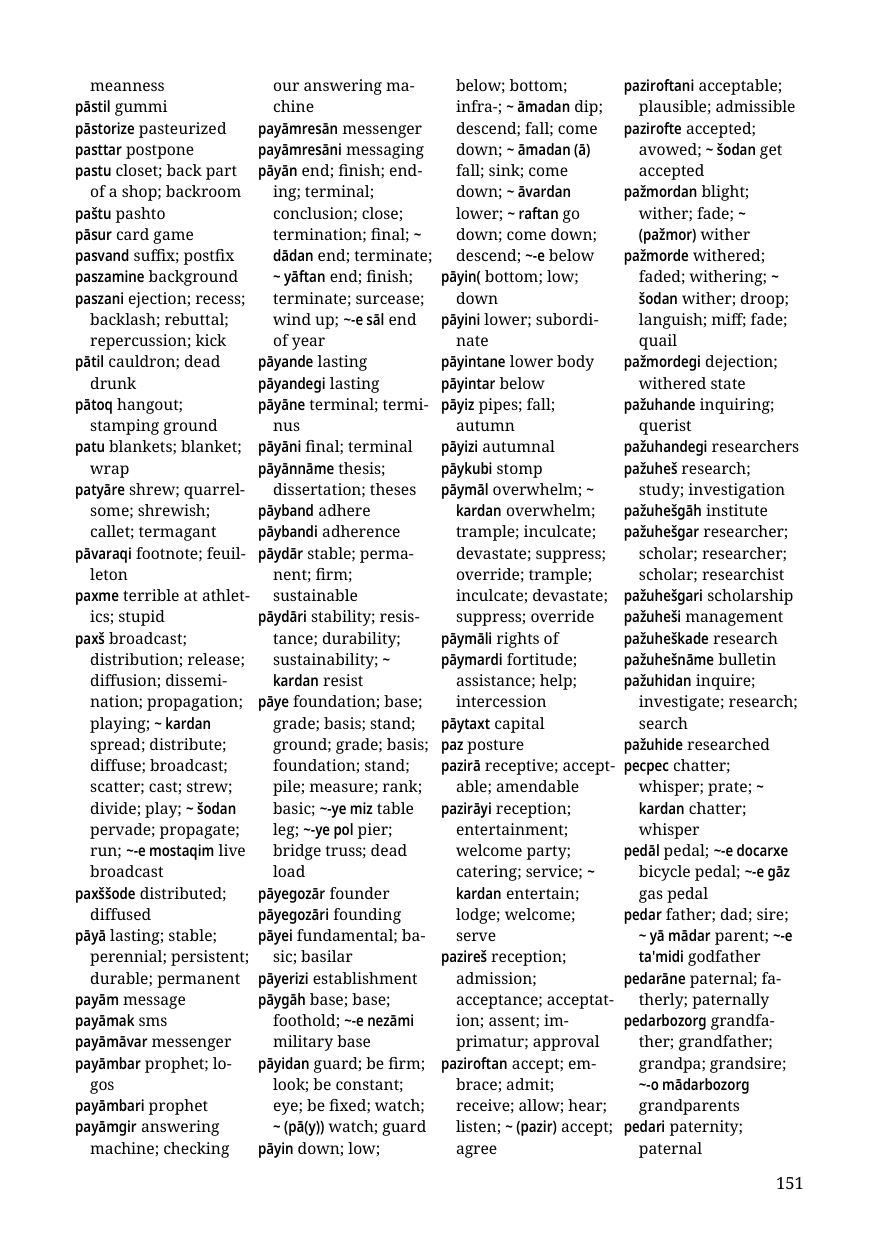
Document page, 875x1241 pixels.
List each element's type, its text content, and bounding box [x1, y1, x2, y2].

text paziroftani acceptable; plau­sible; admissible [624, 75, 799, 117]
text pažuhandegi researchers [624, 436, 799, 457]
text pažuhide researched [624, 734, 799, 755]
text payāmbar prophet; lo­gos [75, 1052, 250, 1095]
text pažuhešgari scholarship [624, 585, 799, 606]
text pāstil gummi [75, 96, 250, 117]
text pāyin( bottom; low; down [441, 266, 616, 309]
text pāygāh base; base; foothold; ~-e nezāmi mili­tary base [258, 989, 433, 1052]
text pāyānnāme thesis; dissertat­ion; theses [258, 457, 433, 500]
text pāyān end; finish; end­ing; ter­minal; conclusion; close; ter­mination; final; ~ dādan end; terminate; ~ yāftan end; fin­ish; termin­ate; surcease; wind up; ~-e sāl end of year [258, 160, 433, 351]
text pāyegozār founder [258, 882, 433, 904]
text pāyin down; low; [258, 1137, 433, 1159]
text pažmordan blight; wither; fade; ~ (pažmor) wither [624, 181, 799, 245]
text pāydāri stability; resis­tance; durability; sustain­ability; ~ kardan resist [258, 606, 433, 691]
text pāymāli rights of [441, 627, 616, 649]
text pazirāyi reception; enter­tainment; welcome party; catering; service; ~ kardan entertain; lodge; welcome; serve [441, 797, 616, 946]
text pažuhešgāh institute [624, 500, 799, 521]
text pedarbozorg grandfa­ther; grandfather; grandpa; grand­sire; ~-o mādarbozorg grandpar­ents [624, 1010, 799, 1116]
text pāstorize pasteurized [75, 117, 250, 139]
text pažuhidan inquire; investig­ate; research; search [624, 670, 799, 734]
text paz posture [441, 734, 616, 755]
text paxš broadcast; distribu­tion; release; diffusion; dissemi­nation; propaga­tion; playing; ~ kardan spread; distribute; dif­fuse; broadcast; scatter; cast; strew; divide; play; ~ šodan pervade; propa­gate; run; ~-e mostaqim live broadcast [75, 627, 250, 882]
text payāmbari prophet [75, 1095, 250, 1116]
text pāymāl overwhelm; ~ kardan overwhelm; tram­ple; incul­cate; devas­tate; suppress; override; tram­ple; inculcate; devas­tate; suppress; override [441, 479, 616, 627]
text pāyerizi establishment [258, 967, 433, 989]
text pažuhande inquiring; querist [624, 394, 799, 436]
text pāyandegi lasting [258, 372, 433, 394]
text meanness [75, 75, 250, 96]
text pažuheši management [624, 606, 799, 627]
text pāymardi fortitude; assist­ance; help; interces­sion [441, 649, 616, 712]
text paszamine background [75, 266, 250, 287]
text pāyegozāri founding [258, 904, 433, 925]
text pažmordegi dejection; with­ered state [624, 351, 799, 394]
text pedāl pedal; ~-e docarxe bi­cycle pedal; ~-e gāz gas pedal [624, 840, 799, 904]
text pātoq hangout; stamping ground [75, 394, 250, 436]
text payāmgir answering ma­chine; checking [75, 1116, 250, 1159]
text pāyband adhere [258, 500, 433, 521]
text patu blankets; blanket; wrap [75, 436, 250, 479]
text pāyintar below [441, 372, 616, 394]
text pāytaxt capital [441, 712, 616, 734]
text patyāre shrew; quarrel­some; shrewish; callet; terma­gant [75, 479, 250, 542]
text below; bot­tom; infra-; ~ āmadan dip; descend; fall; come down; ~ āmadan (ā) fall; sink; come down; ~ āvardan lower; ~ raftan go down; come down; de­scend; ~-e below [441, 75, 616, 266]
text pāyini lower; subordi­nate [441, 309, 616, 351]
text pāyande lasting [258, 351, 433, 372]
text pāyidan guard; be firm; look; be constant; eye; be fixed; watch; ~ (pā(y)) watch; guard [258, 1052, 433, 1137]
text pāyāni final; terminal [258, 436, 433, 457]
text pāybandi adherence [258, 521, 433, 542]
text pecpec chatter; whisper; prate; ~ kardan chatter; whisper [624, 755, 799, 840]
text pažuheš research; study; in­vestigation [624, 457, 799, 500]
text pedarāne paternal; fa­therly; paternally [624, 967, 799, 1010]
text pedar father; dad; sire; ~ yā mādar parent; ~-e ta'midi godfather [624, 904, 799, 967]
text pazireš reception; admis­sion; acceptance; acceptat­ion; as­sent; im­primatur; approval [441, 946, 616, 1052]
text pāyei fundamental; ba­sic; basi­lar [258, 925, 433, 967]
text pāyintane lower body [441, 351, 616, 372]
text pažuhešgar researcher; scholar; researcher; scholar; researchist [624, 521, 799, 585]
text pāye foundation; base; grade; basis; stand; ground; grade; basis; foundation; stand; pile; measure; rank; basic; ~-ye miz table leg; ~-ye pol pier; bridge truss; dead load [258, 691, 433, 882]
text paszani ejection; recess; back­lash; rebuttal; reper­cussion; kick [75, 287, 250, 351]
text pedari paternity; paternal [624, 1116, 799, 1159]
text paziroftan accept; em­brace; admit; receive; al­low; hear; listen; ~ (pazir) ac­cept; agree [441, 1052, 616, 1159]
text paštu pashto [75, 202, 250, 224]
text pasvand suffix; postfix [75, 245, 250, 266]
text pāydār stable; perma­nent; firm; sustainable [258, 542, 433, 606]
text pazirofte accepted; avowed; ~ šodan get ac­cepted [624, 117, 799, 181]
text pažmorde withered; faded; withering; ~ šodan wither; droop; lan­guish; miff; fade; quail [624, 245, 799, 351]
text pasttar postpone [75, 139, 250, 160]
text pāsur card game [75, 224, 250, 245]
text pažuheškade research [624, 627, 799, 649]
text our an­swering ma­chine [258, 75, 433, 117]
text payāmresāni messaging [258, 139, 433, 160]
text pāyā lasting; stable; peren­nial; persistent; durable; perma­nent [75, 925, 250, 989]
text pātil cauldron; dead drunk [75, 351, 250, 394]
text payāmāvar messenger [75, 1031, 250, 1052]
text paxššode distributed; dif­fused [75, 882, 250, 925]
text paxme terrible at athlet­ics; stupid [75, 585, 250, 627]
text pāykubi stomp [441, 457, 616, 479]
text pāvaraqi footnote; feuil­leton [75, 542, 250, 585]
text pazirā receptive; accept­able; amendable [441, 755, 616, 797]
text payāmresān messenger [258, 117, 433, 139]
text pāyāne terminal; termi­nus [258, 394, 433, 436]
text pastu closet; back part of a shop; backroom [75, 160, 250, 202]
text payām message [75, 989, 250, 1010]
text pažuhešnāme bulletin [624, 649, 799, 670]
text pāyizi autumnal [441, 436, 616, 457]
text payāmak sms [75, 1010, 250, 1031]
text pāyiz pipes; fall; autumn [441, 394, 616, 436]
